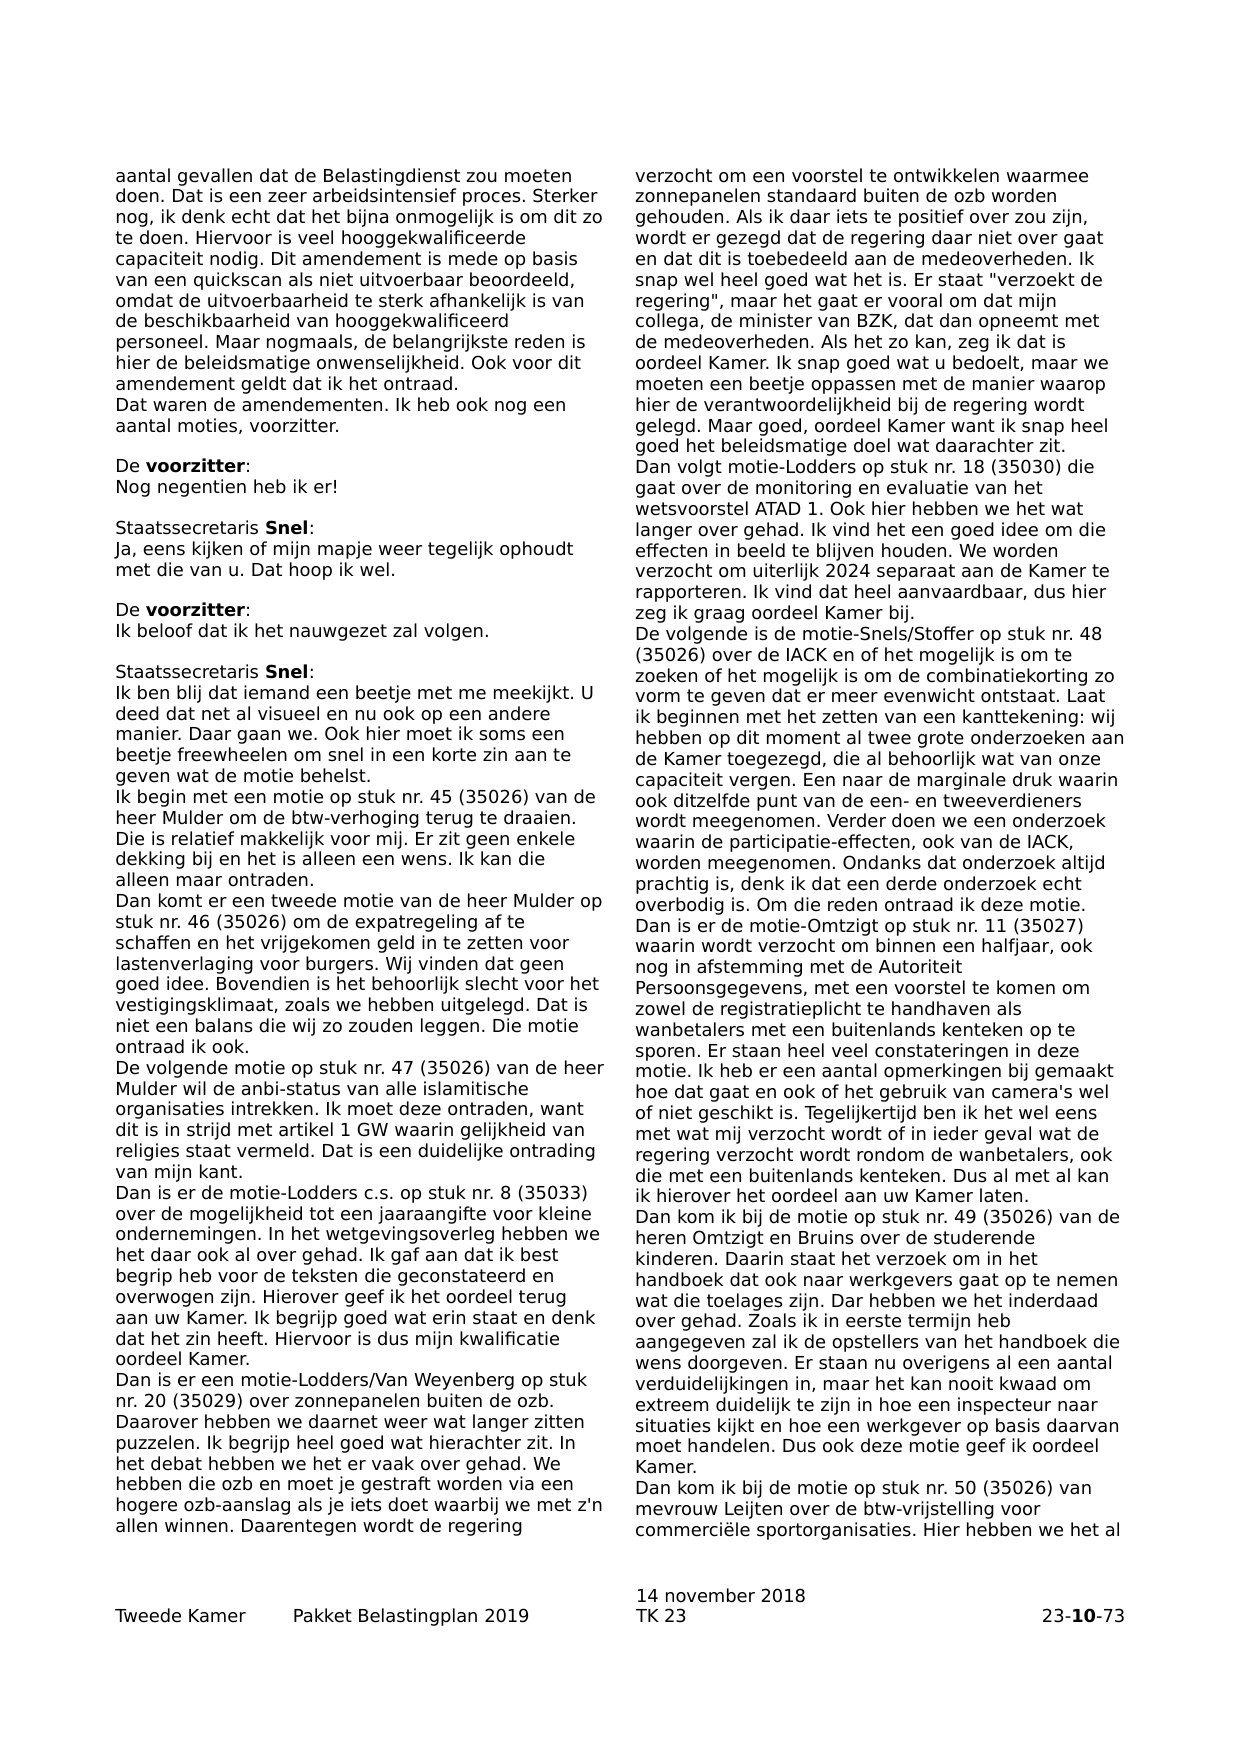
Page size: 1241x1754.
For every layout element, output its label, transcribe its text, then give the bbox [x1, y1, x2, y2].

text Nog negentien heb ik er! [115, 477, 605, 498]
text Dan is er de motie-Omtzigt op stuk nr. 11 (35027) waarin wordt verzocht om binnen een halfjaar, ook nog in afstemming met de Autoriteit Persoonsgegevens, met een voorstel te komen om zowel de registratieplicht te handhaven als wanbetalers met een buitenlands kenteken op te sporen. Er staan heel veel constateringen in deze motie. Ik heb er een aantal opmerkingen bij gemaakt hoe dat gaat en ook of het gebruik van camera's wel of niet geschikt is. Tegelijkertijd ben ik het wel eens met wat mij verzocht wordt of in ieder geval wat de regering verzocht wordt rondom de wanbetalers, ook die met een buitenlands kenteken. Dus al met al kan ik hierover het oordeel aan uw Kamer laten. [635, 915, 1125, 1207]
text De voorzitter: [115, 600, 605, 621]
text Dan komt er een tweede motie van de heer Mulder op stuk nr. 46 (35026) om de expatregeling af te schaffen en het vrijgekomen geld in te zetten voor lastenverlaging voor burgers. Wij vinden dat geen goed idee. Bovendien is het behoorlijk slecht voor het vestigingsklimaat, zoals we hebben uitgelegd. Dat is niet een balans die wij zo zouden leggen. Die motie ontraad ik ook. [115, 891, 605, 1057]
text De voorzitter: [115, 456, 605, 477]
text Dan is er een motie-Lodders/Van Weyenberg op stuk nr. 20 (35029) over zonnepanelen buiten de ozb. Daarover hebben we daarnet weer wat langer zitten puzzelen. Ik begrijp heel goed wat hierachter zit. In het debat hebben we het er vaak over gehad. We hebben die ozb en moet je gestraft worden via een hogere ozb-aanslag als je iets doet waarbij we met z'n allen winnen. Daarentegen wordt de regering [115, 1370, 605, 1537]
text Ik beloof dat ik het nauwgezet zal volgen. [115, 621, 605, 642]
text Dan volgt motie-Lodders op stuk nr. 18 (35030) die gaat over de monitoring en evaluatie van het wetsvoorstel ATAD 1. Ook hier hebben we het wat langer over gehad. Ik vind het een goed idee om die effecten in beeld te blijven houden. We worden verzocht om uiterlijk 2024 separaat aan de Kamer te rapporteren. Ik vind dat heel aanvaardbaar, dus hier zeg ik graag oordeel Kamer bij. [635, 457, 1125, 624]
text verzocht om een voorstel te ontwikkelen waarmee zonnepanelen standaard buiten de ozb worden gehouden. Als ik daar iets te positief over zou zijn, wordt er gezegd dat de regering daar niet over gaat en dat dit is toebedeeld aan de medeoverheden. Ik snap wel heel goed wat het is. Er staat "verzoekt de regering", maar het gaat er vooral om dat mijn collega, de minister van BZK, dat dan opneemt met de medeoverheden. Als het zo kan, zeg ik dat is oordeel Kamer. Ik snap goed wat u bedoelt, maar we moeten een beetje oppassen met de manier waarop hier de verantwoordelijkheid bij de regering wordt gelegd. Maar goed, oordeel Kamer want ik snap heel goed het beleidsmatige doel wat daarachter zit. [635, 165, 1125, 457]
text Dan kom ik bij de motie op stuk nr. 49 (35026) van de heren Omtzigt en Bruins over de studerende kinderen. Daarin staat het verzoek om in het handboek dat ook naar werkgevers gaat op te nemen wat die toelages zijn. Dar hebben we het inderdaad over gehad. Zoals ik in eerste termijn heb aangegeven zal ik de opstellers van het handboek die wens doorgeven. Er staan nu overigens al een aantal verduidelijkingen in, maar het kan nooit kwaad om extreem duidelijk te zijn in hoe een inspecteur naar situaties kijkt en hoe een werkgever op basis daarvan moet handelen. Dus ook deze motie geef ik oordeel Kamer. [635, 1207, 1125, 1478]
text Ja, eens kijken of mijn mapje weer tegelijk ophoudt met die van u. Dat hoop ik wel. [115, 538, 605, 580]
text Ik ben blij dat iemand een beetje met me meekijkt. U deed dat net al visueel en nu ook op een andere manier. Daar gaan we. Ook hier moet ik soms een beetje freewheelen om snel in een korte zin aan te geven wat de motie behelst. [115, 682, 605, 787]
text Dan is er de motie-Lodders c.s. op stuk nr. 8 (35033) over de mogelijkheid tot een jaaraangifte voor kleine ondernemingen. In het wetgevingsoverleg hebben we het daar ook al over gehad. Ik gaf aan dat ik best begrip heb voor de teksten die geconstateerd en overwogen zijn. Hierover geef ik het oordeel terug aan uw Kamer. Ik begrijp goed wat erin staat en denk dat het zin heeft. Hiervoor is dus mijn kwalificatie oordeel Kamer. [115, 1182, 605, 1370]
text Dan kom ik bij de motie op stuk nr. 50 (35026) van mevrouw Leijten over de btw-vrijstelling voor commerciële sportorganisaties. Hier hebben we het al [635, 1478, 1125, 1540]
text De volgende motie op stuk nr. 47 (35026) van de heer Mulder wil de anbi-status van alle islamitische organisaties intrekken. Ik moet deze ontraden, want dit is in strijd met artikel 1 GW waarin gelijkheid van religies staat vermeld. Dat is een duidelijke ontrading van mijn kant. [115, 1057, 605, 1182]
text Staatssecretaris Snel: [115, 662, 605, 682]
text Ik begin met een motie op stuk nr. 45 (35026) van de heer Mulder om de btw-verhoging terug te draaien. Die is relatief makkelijk voor mij. Er zit geen enkele dekking bij en het is alleen een wens. Ik kan die alleen maar ontraden. [115, 787, 605, 891]
text De volgende is de motie-Snels/Stoffer op stuk nr. 48 (35026) over de IACK en of het mogelijk is om te zoeken of het mogelijk is om de combinatiekorting zo vorm te geven dat er meer evenwicht ontstaat. Laat ik beginnen met het zetten van een kanttekening: wij hebben op dit moment al twee grote onderzoeken aan de Kamer toegezegd, die al behoorlijk wat van onze capaciteit vergen. Een naar de marginale druk waarin ook ditzelfde punt van de een- en tweeverdieners wordt meegenomen. Verder doen we een onderzoek waarin de participatie-effecten, ook van de IACK, worden meegenomen. Ondanks dat onderzoek altijd prachtig is, denk ik dat een derde onderzoek echt overbodig is. Om die reden ontraad ik deze motie. [635, 624, 1125, 915]
text aantal gevallen dat de Belastingdienst zou moeten doen. Dat is een zeer arbeidsintensief proces. Sterker nog, ik denk echt dat het bijna onmogelijk is om dit zo te doen. Hiervoor is veel hooggekwalificeerde capaciteit nodig. Dit amendement is mede op basis van een quickscan als niet uitvoerbaar beoordeeld, omdat de uitvoerbaarheid te sterk afhankelijk is van de beschikbaarheid van hooggekwalificeerd personeel. Maar nogmaals, de belangrijkste reden is hier de beleidsmatige onwenselijkheid. Ook voor dit amendement geldt dat ik het ontraad. [115, 165, 605, 394]
text Staatssecretaris Snel: [115, 518, 605, 538]
text Dat waren de amendementen. Ik heb ook nog een aantal moties, voorzitter. [115, 394, 605, 436]
